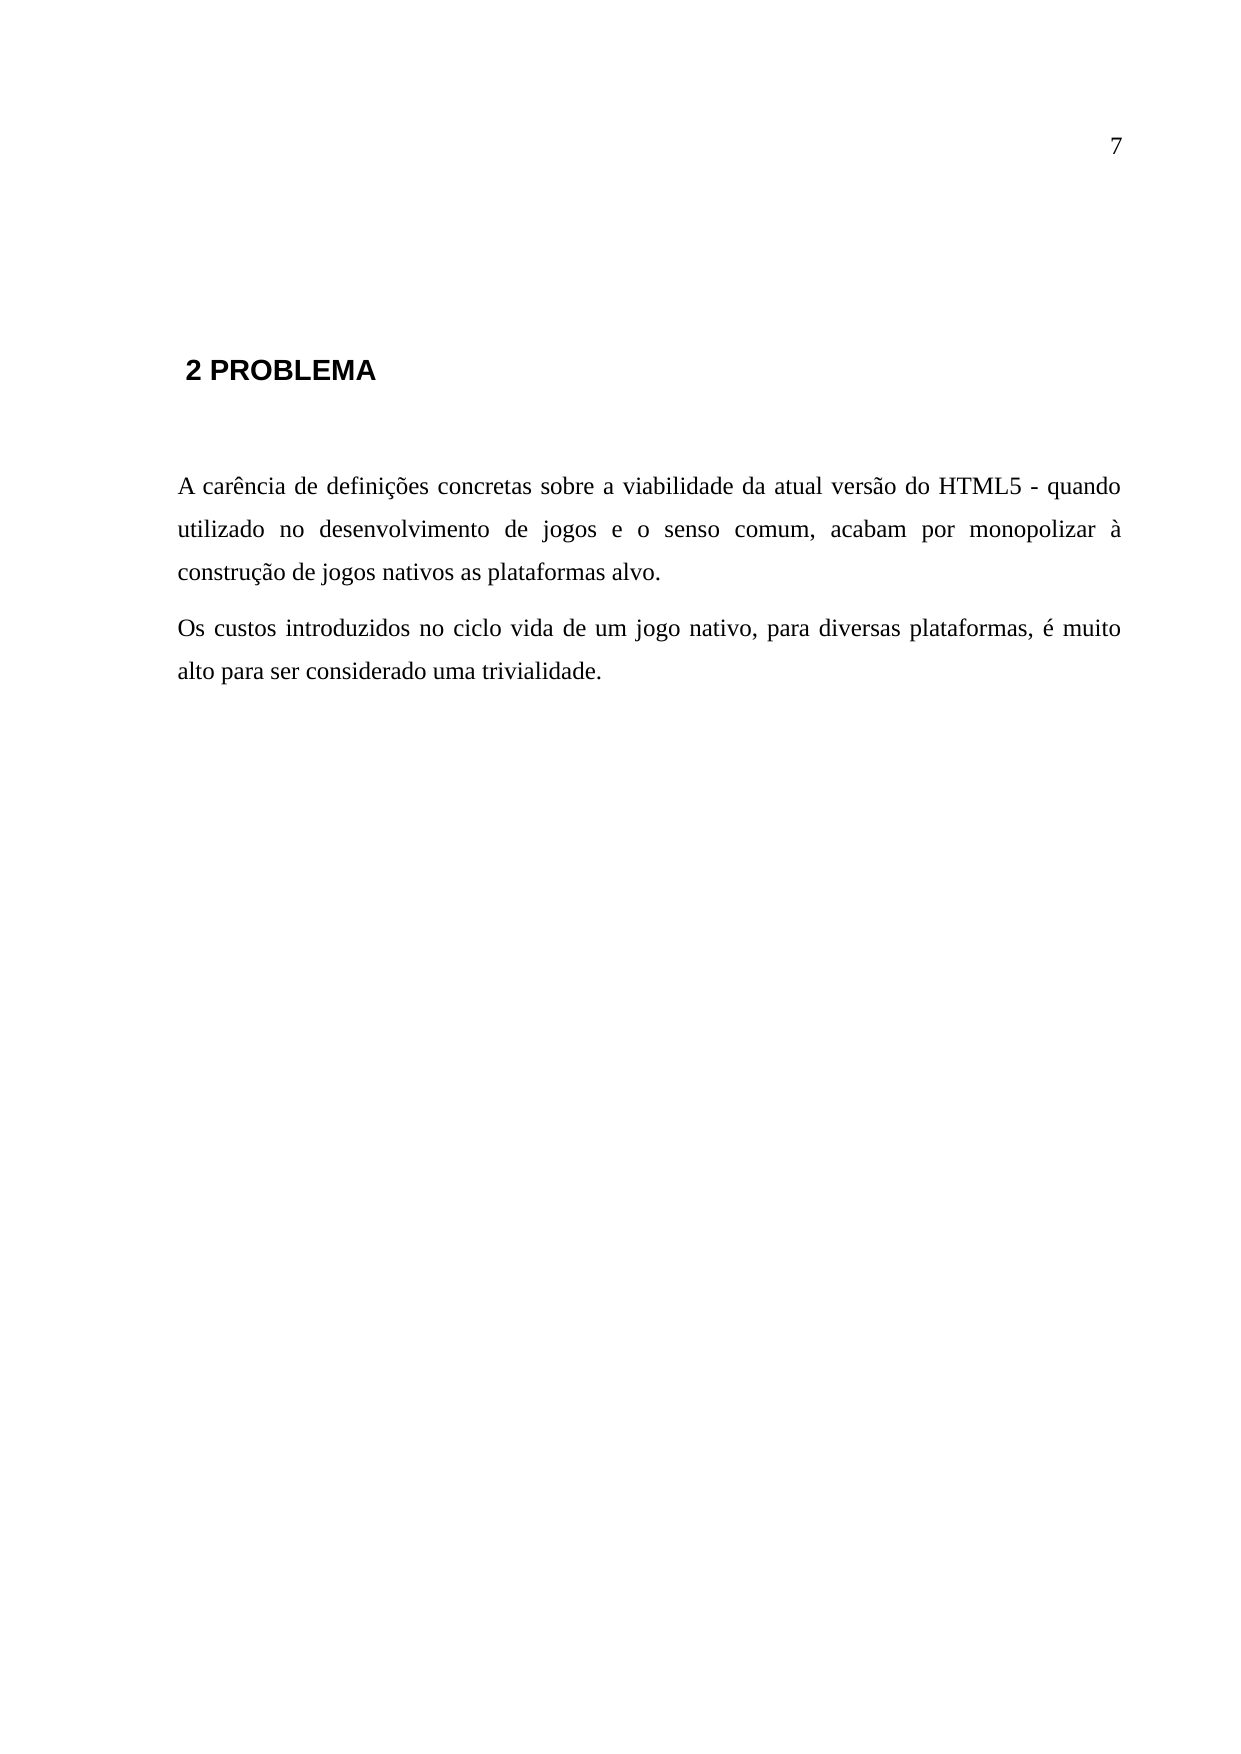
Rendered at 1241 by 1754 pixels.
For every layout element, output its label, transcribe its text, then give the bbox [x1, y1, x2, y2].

text Os custos introduzidos no ciclo vida de um jogo nativo, para diversas plataformas, é muito alto para ser considerado uma trivialidade. [177, 613, 1122, 684]
text A carência de definições concretas sobre a viabilidade da atual versão do HTML5 - quando utilizado no desenvolvimento de jogos e o senso comum, acabam por monopolizar à construção de jogos nativos as plataformas alvo. [177, 471, 1122, 586]
subtitle PROBLEMA [177, 353, 1122, 386]
